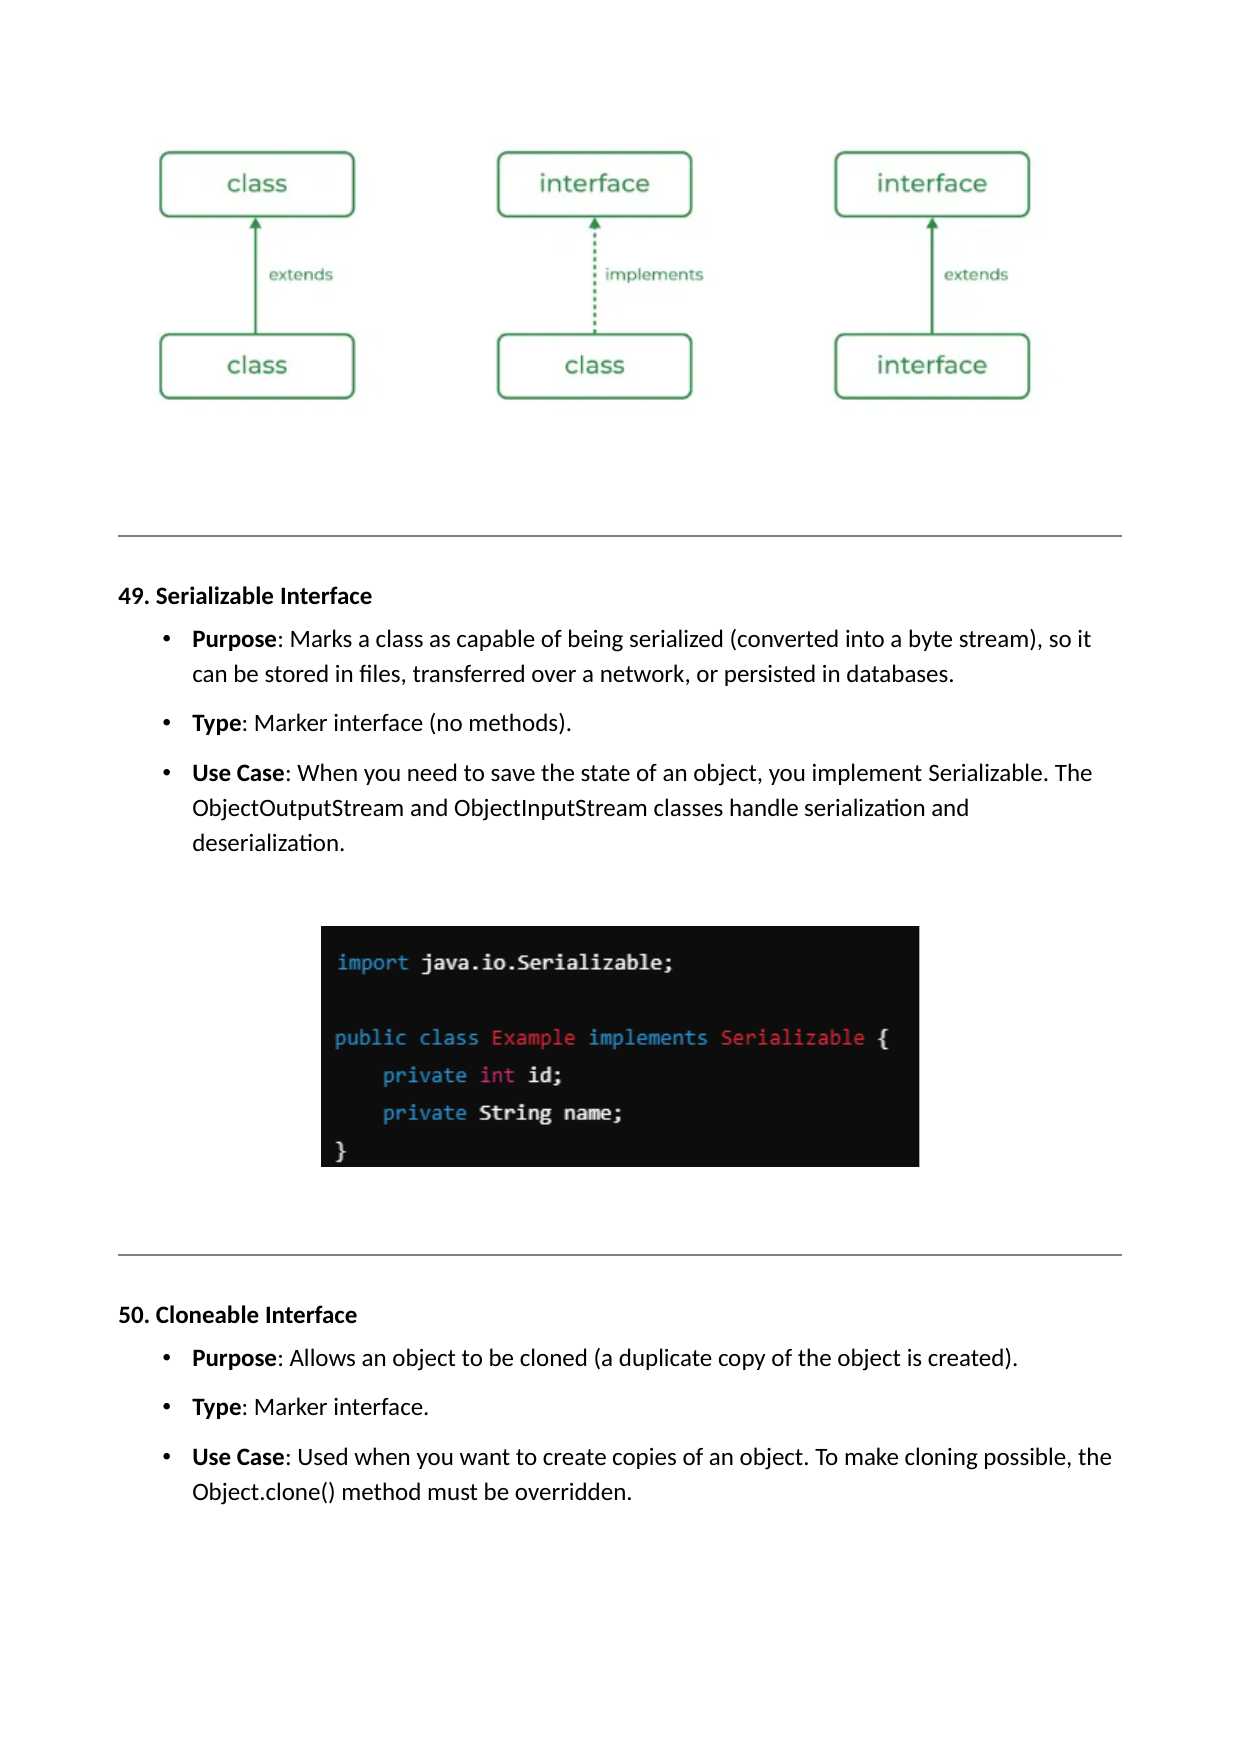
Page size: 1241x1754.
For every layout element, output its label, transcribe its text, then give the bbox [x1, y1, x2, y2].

subtitle 50. Cloneable Interface [118, 1299, 1122, 1329]
list Use Case: Used when you want to create copies of an object. To make cloning possible, the Object.clone() method must be overridden. [162, 1441, 1122, 1506]
picture [321, 926, 920, 1167]
subtitle 49. Serializable Interface [118, 580, 1122, 610]
picture [118, 118, 1123, 451]
list Purpose: Allows an object to be cloned (a duplicate copy of the object is created). [162, 1342, 1122, 1372]
list Purpose: Marks a class as capable of being serialized (converted into a byte stream), so it can be stored in files, transferred over a network, or persisted in databases. [162, 623, 1122, 688]
list Type: Marker interface. [162, 1391, 1122, 1422]
list Use Case: When you need to save the state of an object, you implement Serializable. The ObjectOutputStream and ObjectInputStream classes handle serialization and deserialization. [162, 757, 1122, 858]
list Type: Marker interface (no methods). [162, 707, 1122, 738]
